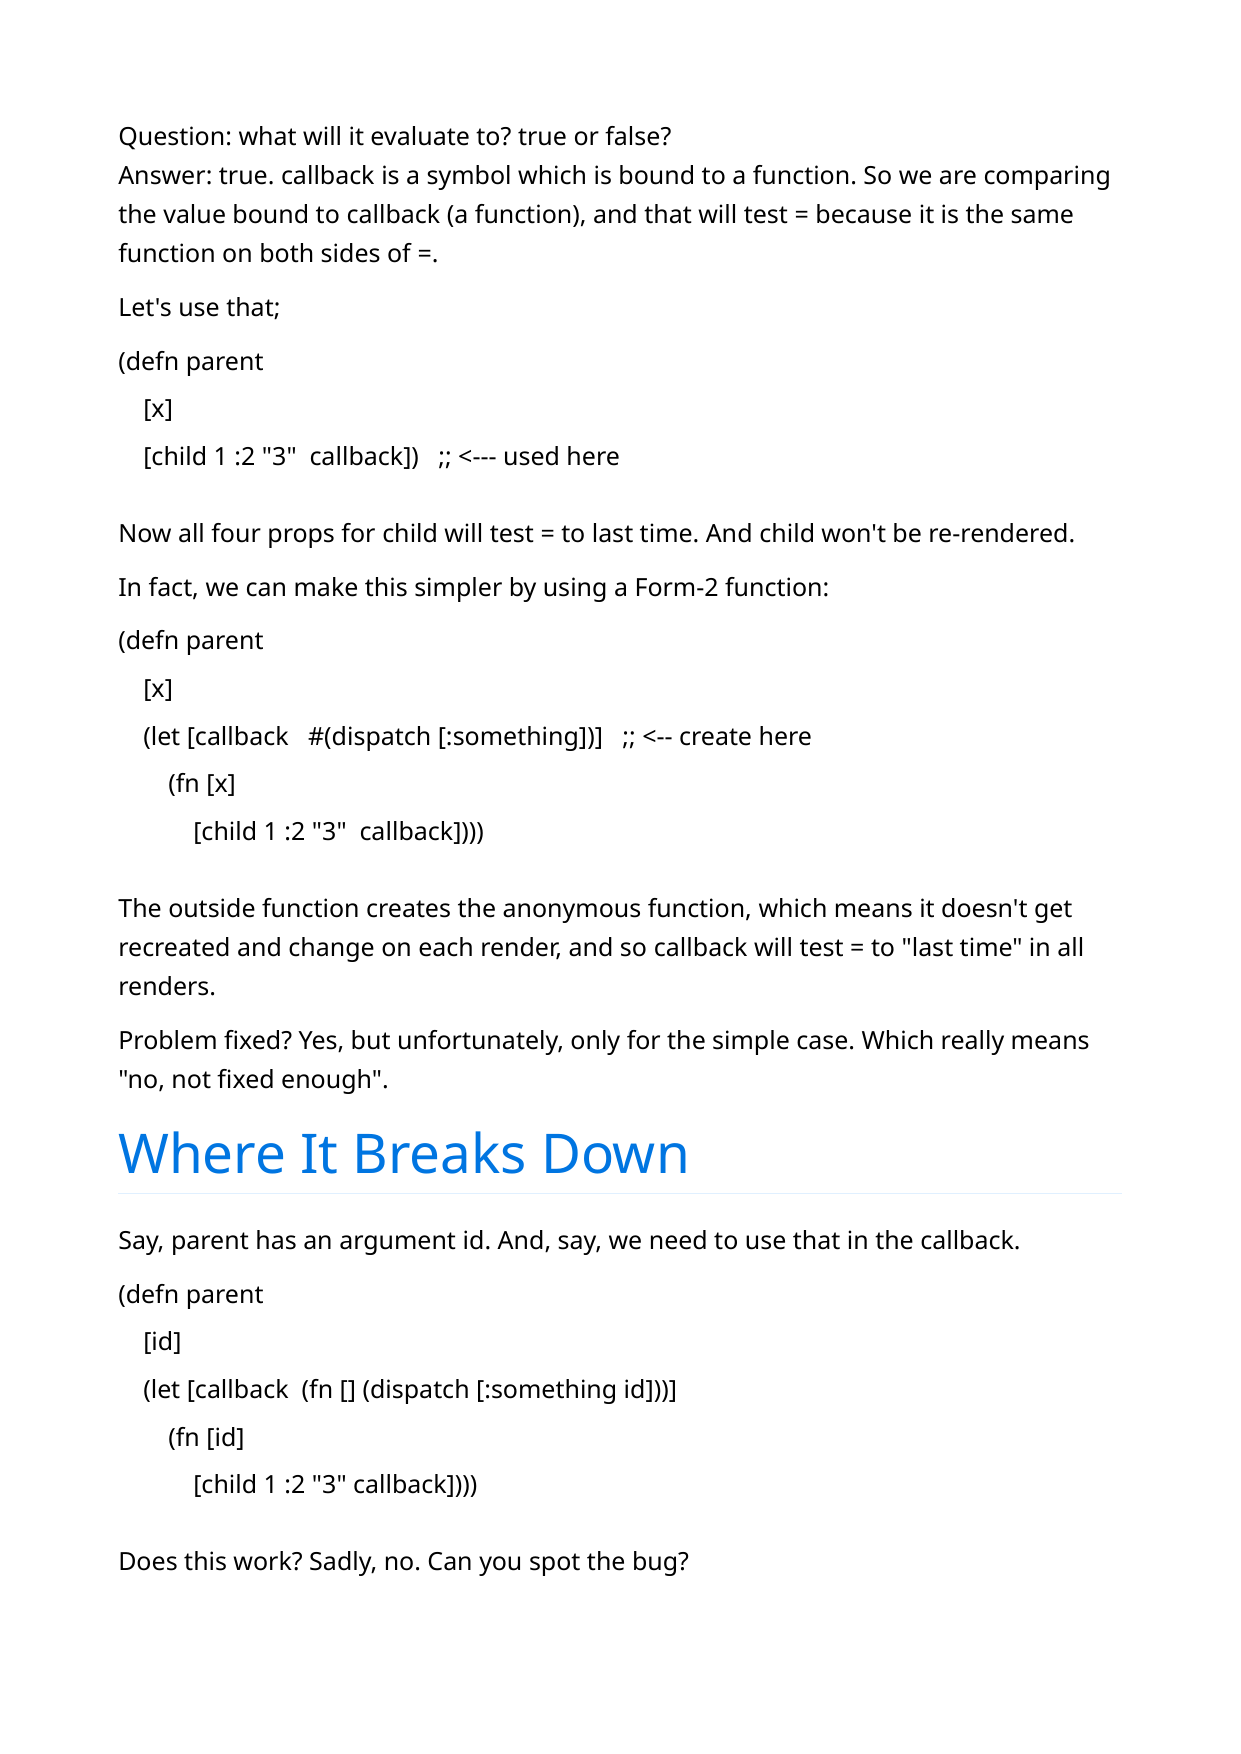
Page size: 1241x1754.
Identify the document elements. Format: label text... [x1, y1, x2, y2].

text Let's use that; [118, 289, 1122, 323]
text In fact, we can make this simpler by using a Form-2 function: [118, 569, 1122, 603]
text [id] [118, 1324, 1122, 1358]
text [child 1 :2 "3" callback]))) [118, 1467, 1122, 1501]
text (let [callback (fn [] (dispatch [:something id]))] [118, 1372, 1122, 1406]
text [child 1 :2 "3" callback]) ;; <--- used here [118, 438, 1122, 472]
text The outside function creates the anonymous function, which means it doesn't get recreated and change on each render, and so callback will test = to "last time" in all renders. [118, 890, 1122, 1003]
text [x] [118, 391, 1122, 425]
text Now all four props for child will test = to last time. And child won't be re-rendered. [118, 515, 1122, 549]
text Say, parent has an argument id. And, say, we need to use that in the callback. [118, 1223, 1122, 1257]
text (defn parent [118, 1276, 1122, 1311]
text [x] [118, 671, 1122, 704]
text Does this work? Sadly, no. Can you spot the bug? [118, 1544, 1122, 1578]
text [child 1 :2 "3" callback]))) [118, 813, 1122, 847]
text (let [callback #(dispatch [:something])] ;; <-- create here [118, 718, 1122, 752]
text (fn [x] [118, 766, 1122, 800]
text (defn parent [118, 623, 1122, 657]
text Question: what will it evaluate to? true or false? Answer: true. callback is a symbol which is bound to a function. So we are comparing the value bound to callback (a function), and that will test = because it is the same function on both sides of =. [118, 118, 1122, 270]
subtitle Where It Breaks Down [118, 1115, 1122, 1193]
text (defn parent [118, 343, 1122, 377]
text Problem fixed? Yes, but unfortunately, only for the simple case. Which really means "no, not fixed enough". [118, 1022, 1122, 1096]
text (fn [id] [118, 1419, 1122, 1453]
